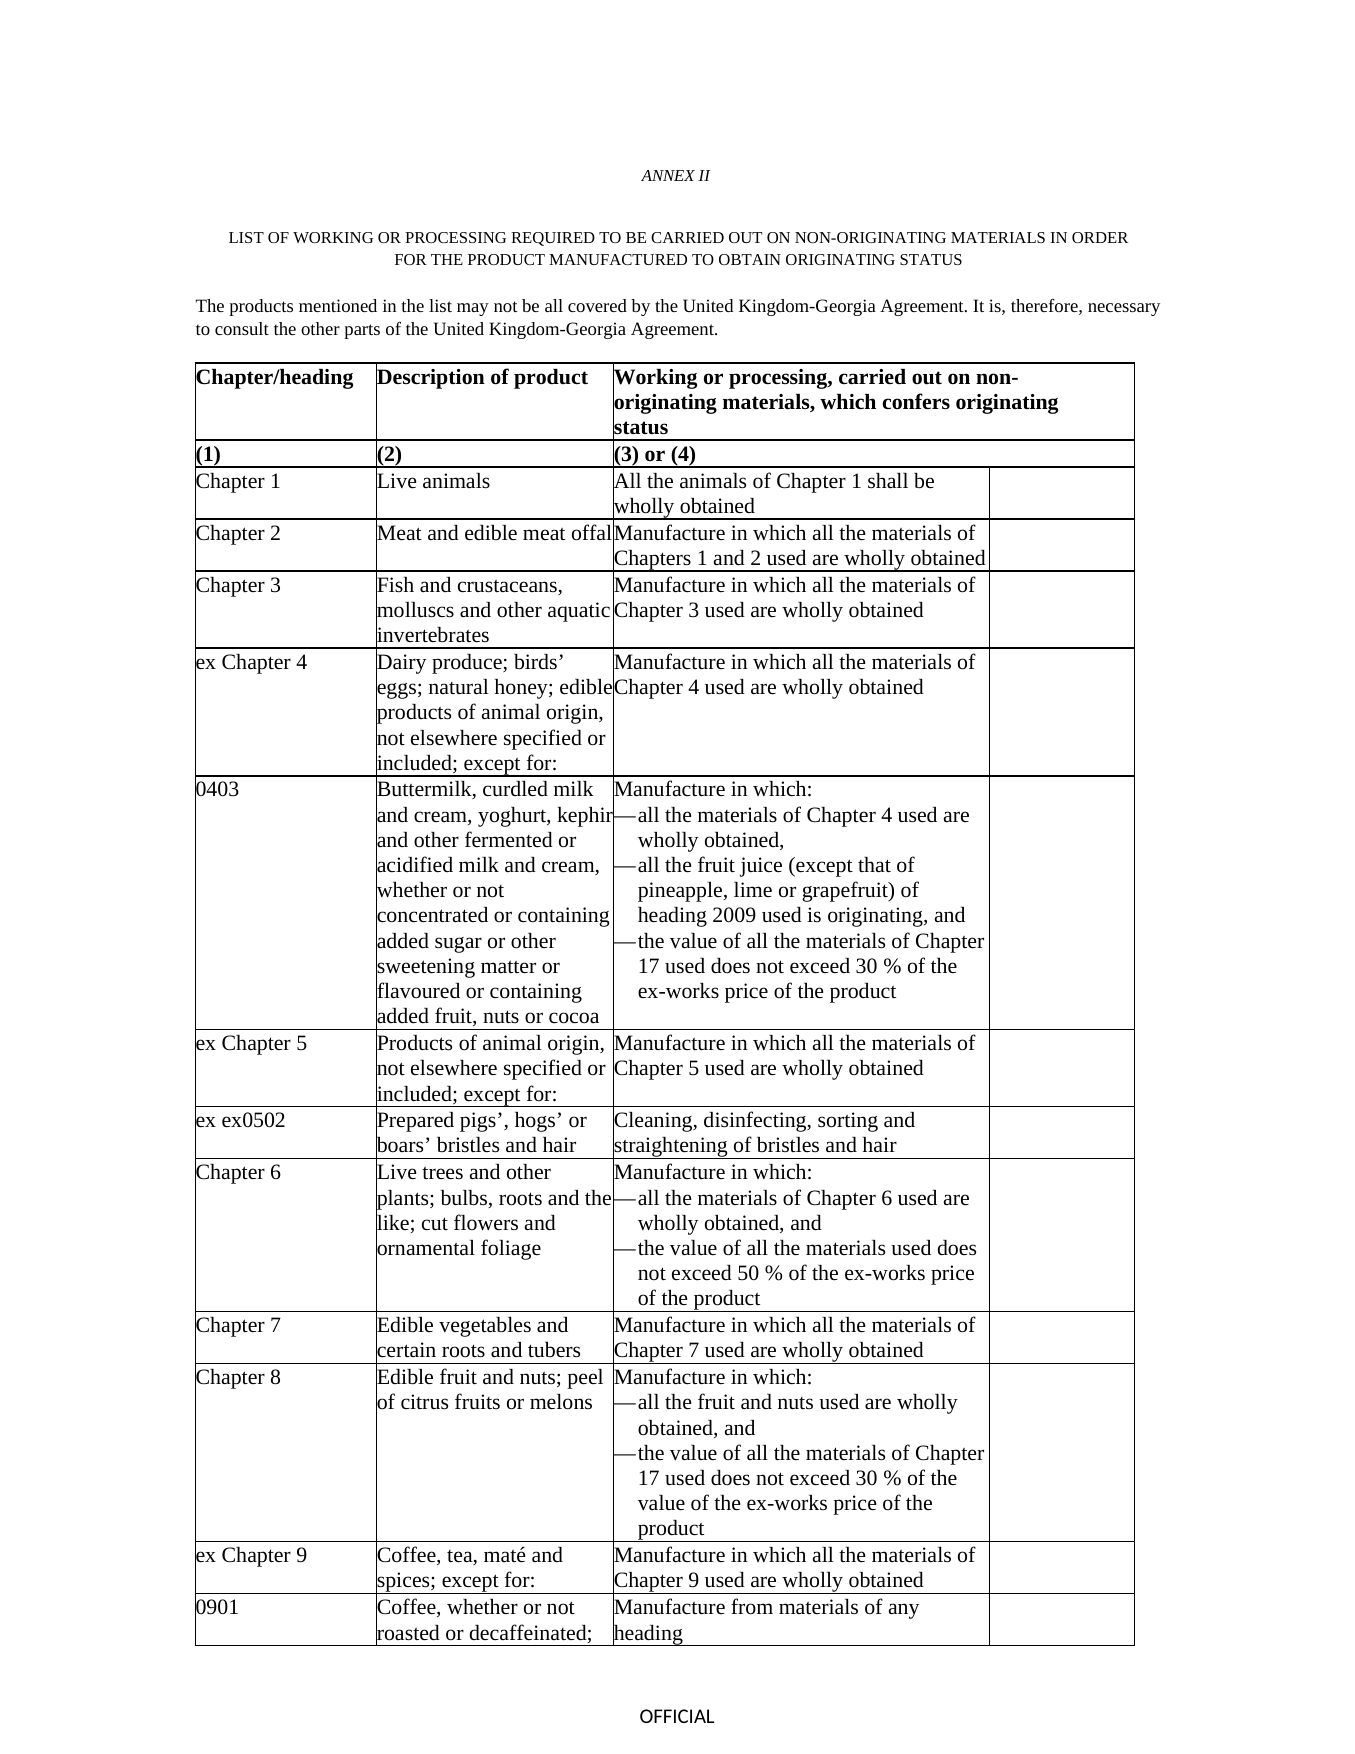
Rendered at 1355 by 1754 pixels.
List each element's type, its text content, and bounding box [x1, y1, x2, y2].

table_cell (3) or (4) [614, 441, 1134, 466]
table_cell Edible vegetables and certain roots and tubers [377, 1312, 613, 1363]
table_header all the materials of Chapter 4 used are wholly obtained, [638, 802, 989, 852]
table_cell Chapter 3 [196, 572, 376, 647]
table_cell [990, 1030, 1134, 1106]
table_header — [614, 852, 638, 928]
table_cell ex Chapter 9 [196, 1542, 376, 1593]
table_header the value of all the materials used does not exceed 50 % of the ex-works price of the product [638, 1235, 989, 1311]
table_cell [990, 520, 1134, 570]
table_cell Manufacture in which all the materials of Chapter 4 used are wholly obtained [614, 649, 989, 775]
table_cell [990, 1312, 1134, 1363]
table_cell Chapter 8 [196, 1364, 376, 1541]
table_cell Manufacture in which all the materials of Chapter 9 used are wholly obtained [614, 1542, 989, 1593]
table_header all the materials of Chapter 6 used are wholly obtained, and [638, 1185, 989, 1235]
table_header — [614, 802, 638, 852]
table_cell Chapter 1 [196, 468, 376, 518]
table_cell Fish and crustaceans, molluscs and other aquatic invertebrates [377, 572, 613, 647]
table_cell Chapter 7 [196, 1312, 376, 1363]
table_cell All the animals of Chapter 1 shall be wholly obtained [614, 468, 989, 518]
table_header — [614, 1389, 638, 1440]
table_header — [614, 928, 638, 1003]
table_cell Cleaning, disinfecting, sorting and straightening of bristles and hair [614, 1107, 989, 1158]
table_cell Live animals [377, 468, 613, 518]
table_cell Manufacture in which: [614, 777, 989, 1028]
table_header — [614, 1235, 638, 1311]
table_cell 0901 [196, 1594, 376, 1645]
table_cell [990, 1594, 1134, 1645]
table_cell Chapter 2 [196, 520, 376, 570]
table_cell ex Chapter 4 [196, 649, 376, 775]
table_header all the fruit and nuts used are wholly obtained, and [638, 1389, 989, 1440]
table_cell Manufacture in which all the materials of Chapters 1 and 2 used are wholly obtained [614, 520, 989, 570]
table_cell (1) [196, 441, 376, 466]
table_cell Coffee, whether or not roasted or decaffeinated; [377, 1594, 613, 1645]
table_cell Manufacture in which all the materials of Chapter 7 used are wholly obtained [614, 1312, 989, 1363]
table_header Chapter/heading [196, 364, 376, 439]
table_cell Buttermilk, curdled milk and cream, yoghurt, kephir and other fermented or acidified milk and cream, whether or not concentrated or containing added sugar or other sweetening matter or flavoured or containing added fruit, nuts or cocoa [377, 777, 613, 1028]
text ANNEX II [195, 167, 1162, 185]
table_cell Meat and edible meat offal [377, 520, 613, 570]
table_cell Manufacture in which all the materials of Chapter 3 used are wholly obtained [614, 572, 989, 647]
table_cell [990, 468, 1134, 518]
table_cell Live trees and other plants; bulbs, roots and the like; cut flowers and ornamental foliage [377, 1159, 613, 1311]
table_cell ex ex0502 [196, 1107, 376, 1158]
text The products mentioned in the list may not be all covered by the United Kingdom-Georgia Agreement. It is, therefore, necessary to consult the other parts of the United Kingdom-Georgia Agreement. [195, 295, 1162, 340]
table_cell Dairy produce; birds’ eggs; natural honey; edible products of animal origin, not elsewhere specified or included; except for: [377, 649, 613, 775]
table_cell Chapter 6 [196, 1159, 376, 1311]
table_cell ex Chapter 5 [196, 1030, 376, 1106]
table_cell [990, 1107, 1134, 1158]
table_cell [990, 777, 1134, 1028]
table_cell [990, 649, 1134, 775]
table_header all the fruit juice (except that of pineapple, lime or grapefruit) of heading 2009 used is originating, and [638, 852, 989, 928]
table_cell (2) [377, 441, 613, 466]
table_cell 0403 [196, 777, 376, 1028]
text LIST OF WORKING OR PROCESSING REQUIRED TO BE CARRIED OUT ON NON-ORIGINATING MATERIALS IN ORDER FOR THE PRODUCT MANUFACTURED TO OBTAIN ORIGINATING STATUS [195, 226, 1162, 270]
table_cell Coffee, tea, maté and spices; except for: [377, 1542, 613, 1593]
table_header — [614, 1185, 638, 1235]
table_cell [990, 1159, 1134, 1311]
table_cell Prepared pigs’, hogs’ or boars’ bristles and hair [377, 1107, 613, 1158]
table_cell Manufacture from materials of any heading [614, 1594, 989, 1645]
table_cell [990, 1364, 1134, 1541]
table_cell Edible fruit and nuts; peel of citrus fruits or melons [377, 1364, 613, 1541]
table_cell [990, 572, 1134, 647]
table_header Working or processing, carried out on non-originating materials, which confers originating status [614, 364, 1134, 439]
table_header the value of all the materials of Chapter 17 used does not exceed 30 % of the ex-works price of the product [638, 928, 989, 1003]
table_cell Manufacture in which: [614, 1159, 989, 1311]
table_header the value of all the materials of Chapter 17 used does not exceed 30 % of the value of the ex-works price of the product [638, 1440, 989, 1541]
table_cell Manufacture in which: [614, 1364, 989, 1541]
table_cell Manufacture in which all the materials of Chapter 5 used are wholly obtained [614, 1030, 989, 1106]
table_header — [614, 1440, 638, 1541]
table_header Description of product [377, 364, 613, 439]
table_cell Products of animal origin, not elsewhere specified or included; except for: [377, 1030, 613, 1106]
table_cell [990, 1542, 1134, 1593]
